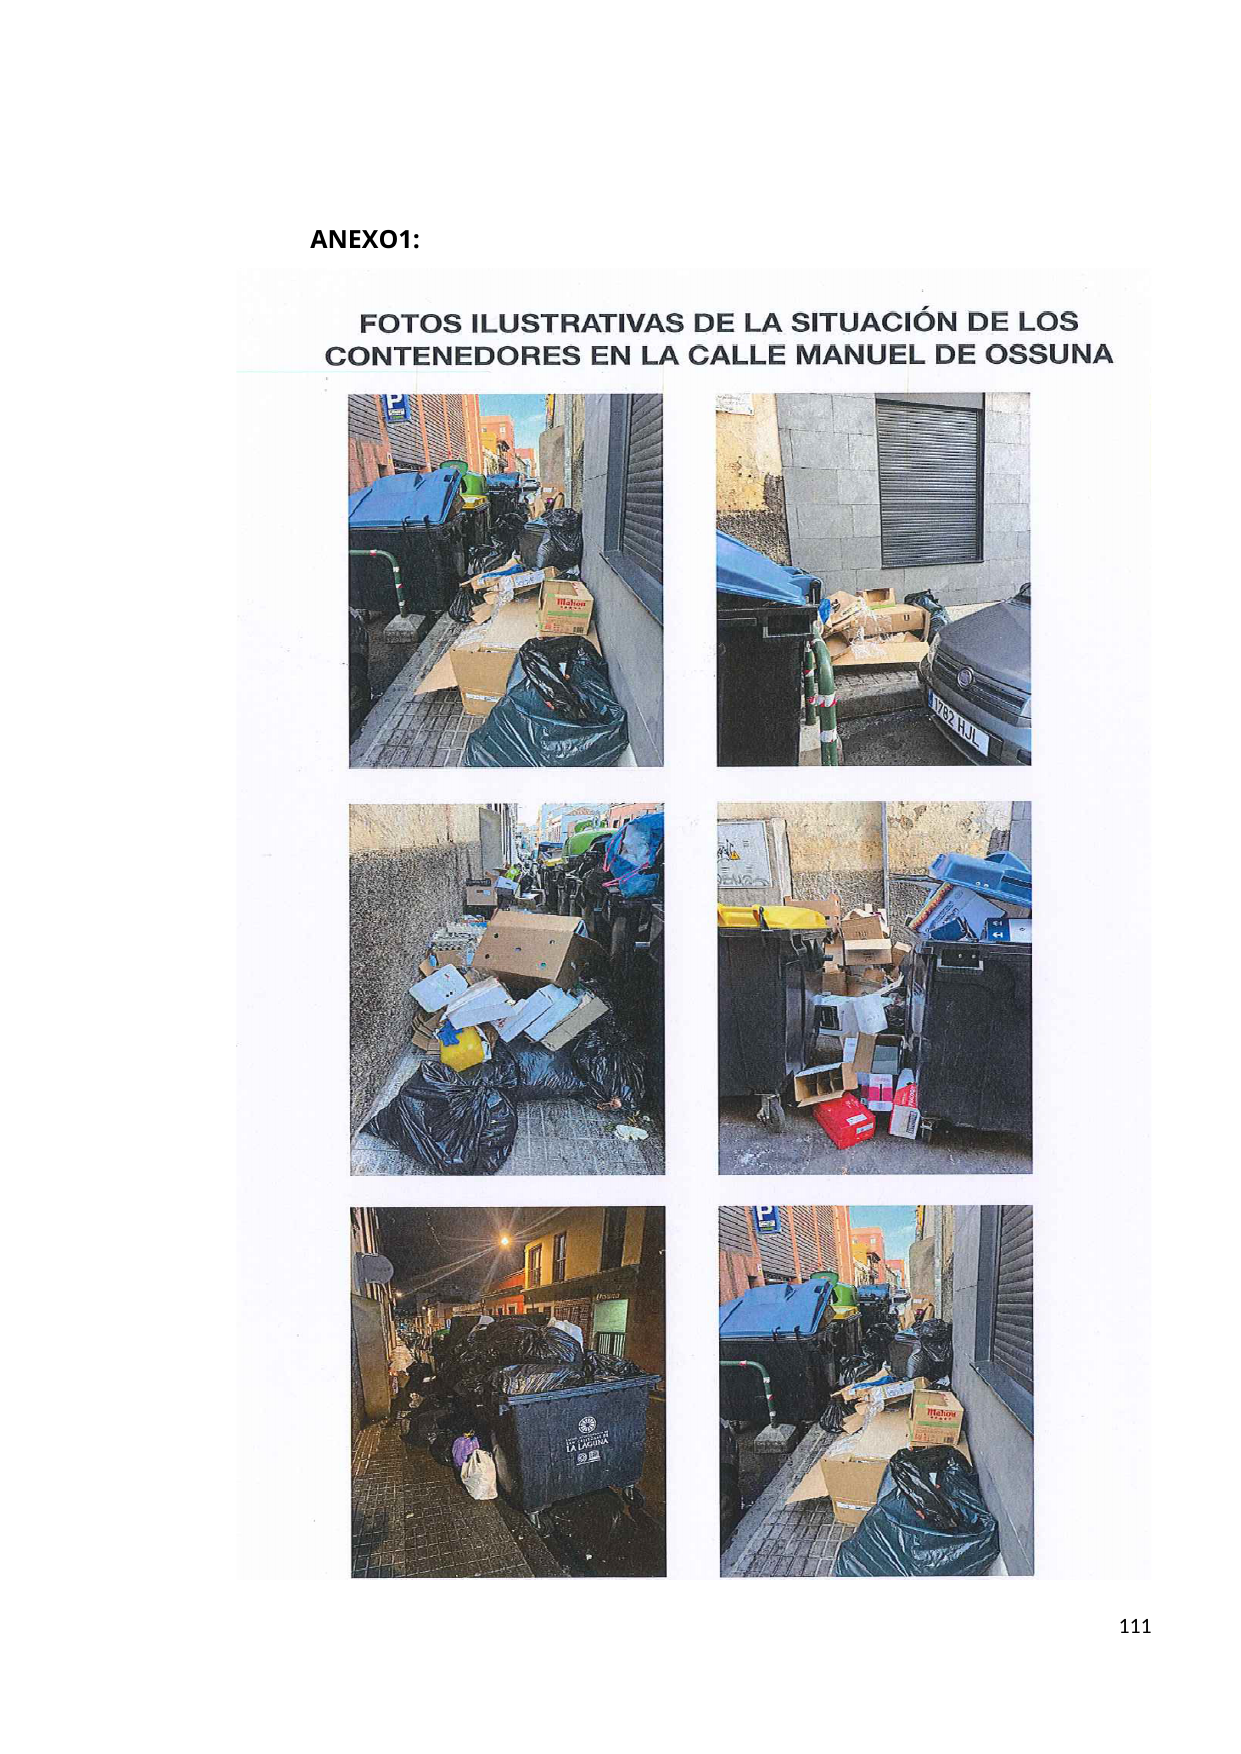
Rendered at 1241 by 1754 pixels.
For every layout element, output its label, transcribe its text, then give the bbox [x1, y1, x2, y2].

text ANEXO1: [236, 222, 1152, 256]
